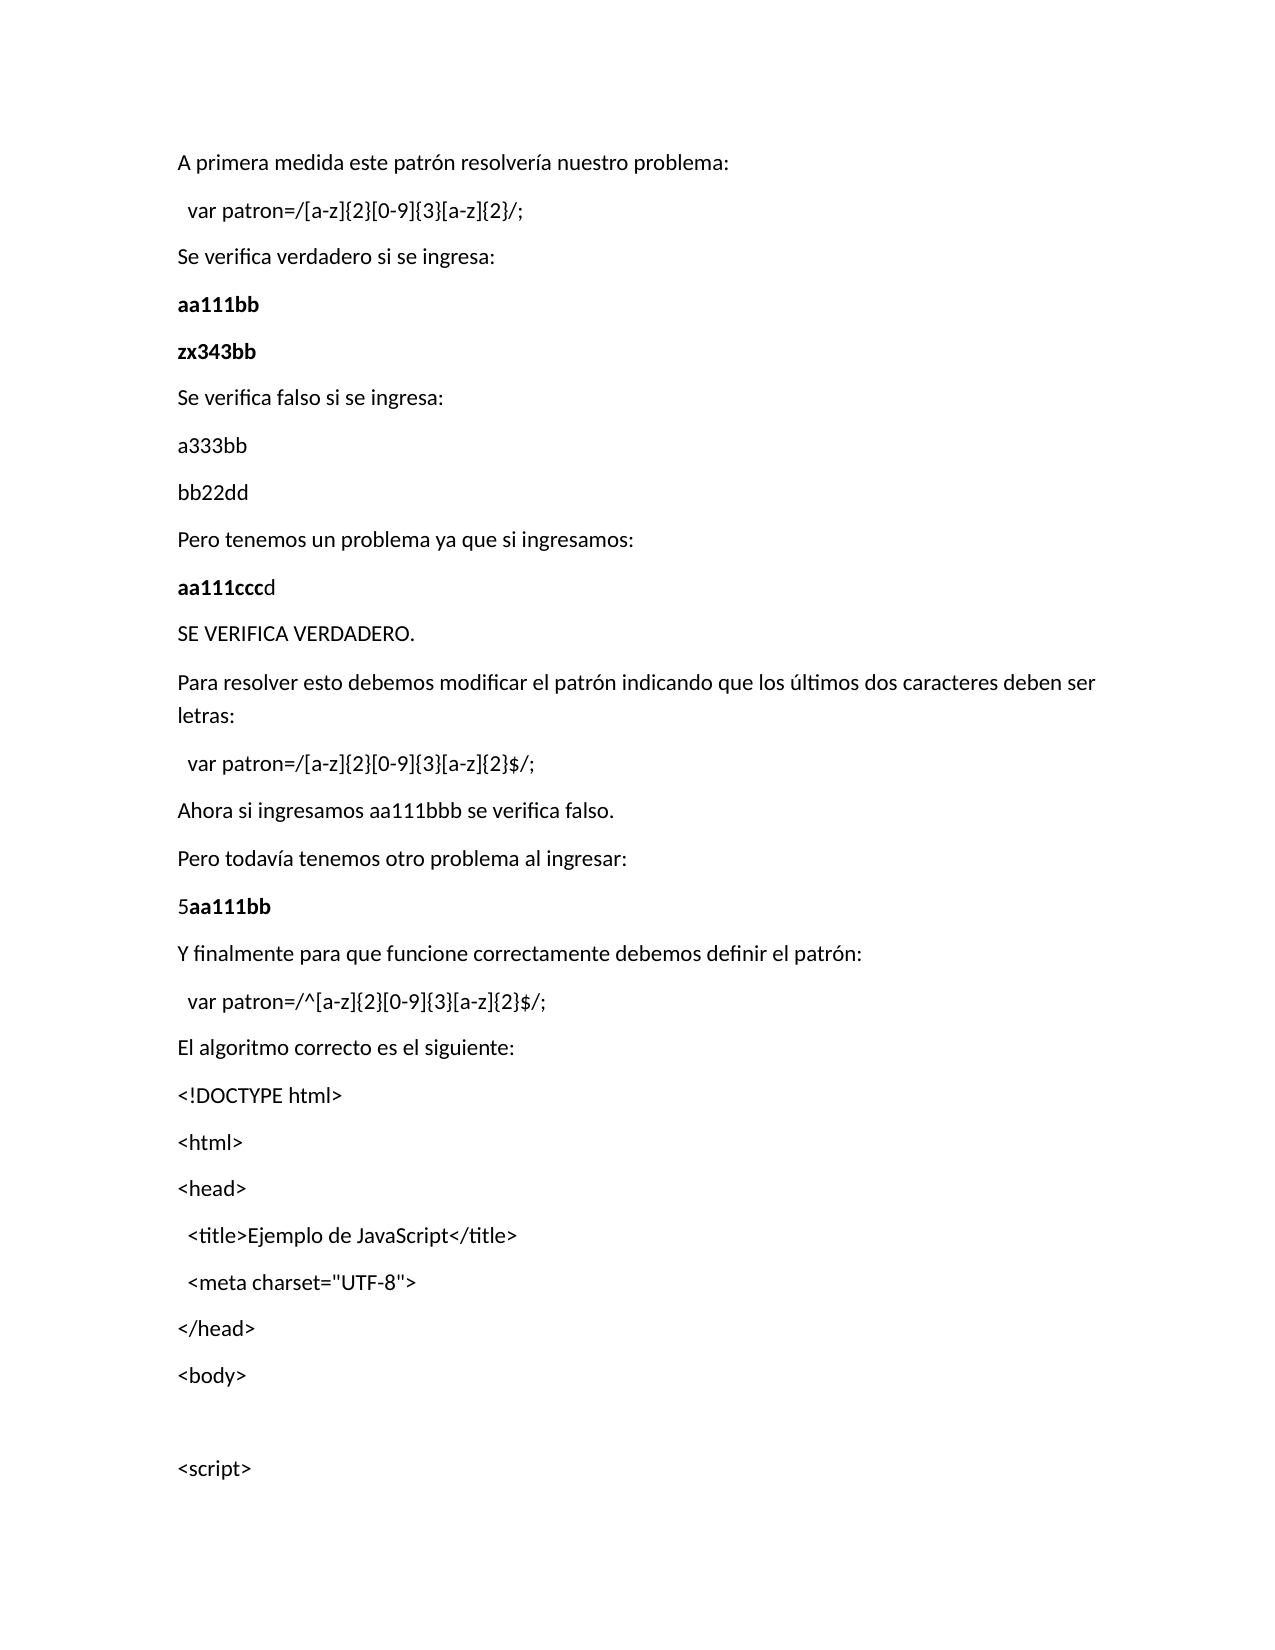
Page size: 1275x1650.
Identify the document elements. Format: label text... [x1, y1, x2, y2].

text var patron=/[a-z]{2}[0-9]{3}[a-z]{2}$/; [177, 749, 1098, 777]
text zx343bb [177, 337, 1098, 365]
text Pero tenemos un problema ya que si ingresamos: [177, 525, 1098, 553]
text Ahora si ingresamos aa111bbb se verifica falso. [177, 796, 1098, 824]
text A primera medida este patrón resolvería nuestro problema: [177, 148, 1098, 176]
text Se verifica verdadero si se ingresa: [177, 242, 1098, 270]
text a333bb [177, 432, 1098, 460]
text Para resolver esto debemos modificar el patrón indicando que los últimos dos caracteres deben ser letras: [177, 668, 1098, 729]
text aa111bb [177, 290, 1098, 318]
text <script> [177, 1454, 1098, 1482]
text var patron=/[a-z]{2}[0-9]{3}[a-z]{2}/; [177, 196, 1098, 224]
text Pero todavía tenemos otro problema al ingresar: [177, 844, 1098, 872]
text SE VERIFICA VERDADERO. [177, 619, 1098, 647]
text Se verifica falso si se ingresa: [177, 383, 1098, 412]
text bb22dd [177, 478, 1098, 506]
text <head> [177, 1174, 1098, 1203]
text <html> [177, 1128, 1098, 1156]
text <!DOCTYPE html> [177, 1081, 1098, 1109]
text El algoritmo correcto es el siguiente: [177, 1033, 1098, 1061]
text 5aa111bb [177, 892, 1098, 920]
text Y finalmente para que funcione correctamente debemos definir el patrón: [177, 939, 1098, 967]
text <title>Ejemplo de JavaScript</title> [177, 1221, 1098, 1249]
text <meta charset="UTF-8"> [177, 1268, 1098, 1296]
text aa111cccd [177, 573, 1098, 601]
text </head> [177, 1314, 1098, 1342]
text <body> [177, 1361, 1098, 1389]
text var patron=/^[a-z]{2}[0-9]{3}[a-z]{2}$/; [177, 987, 1098, 1015]
